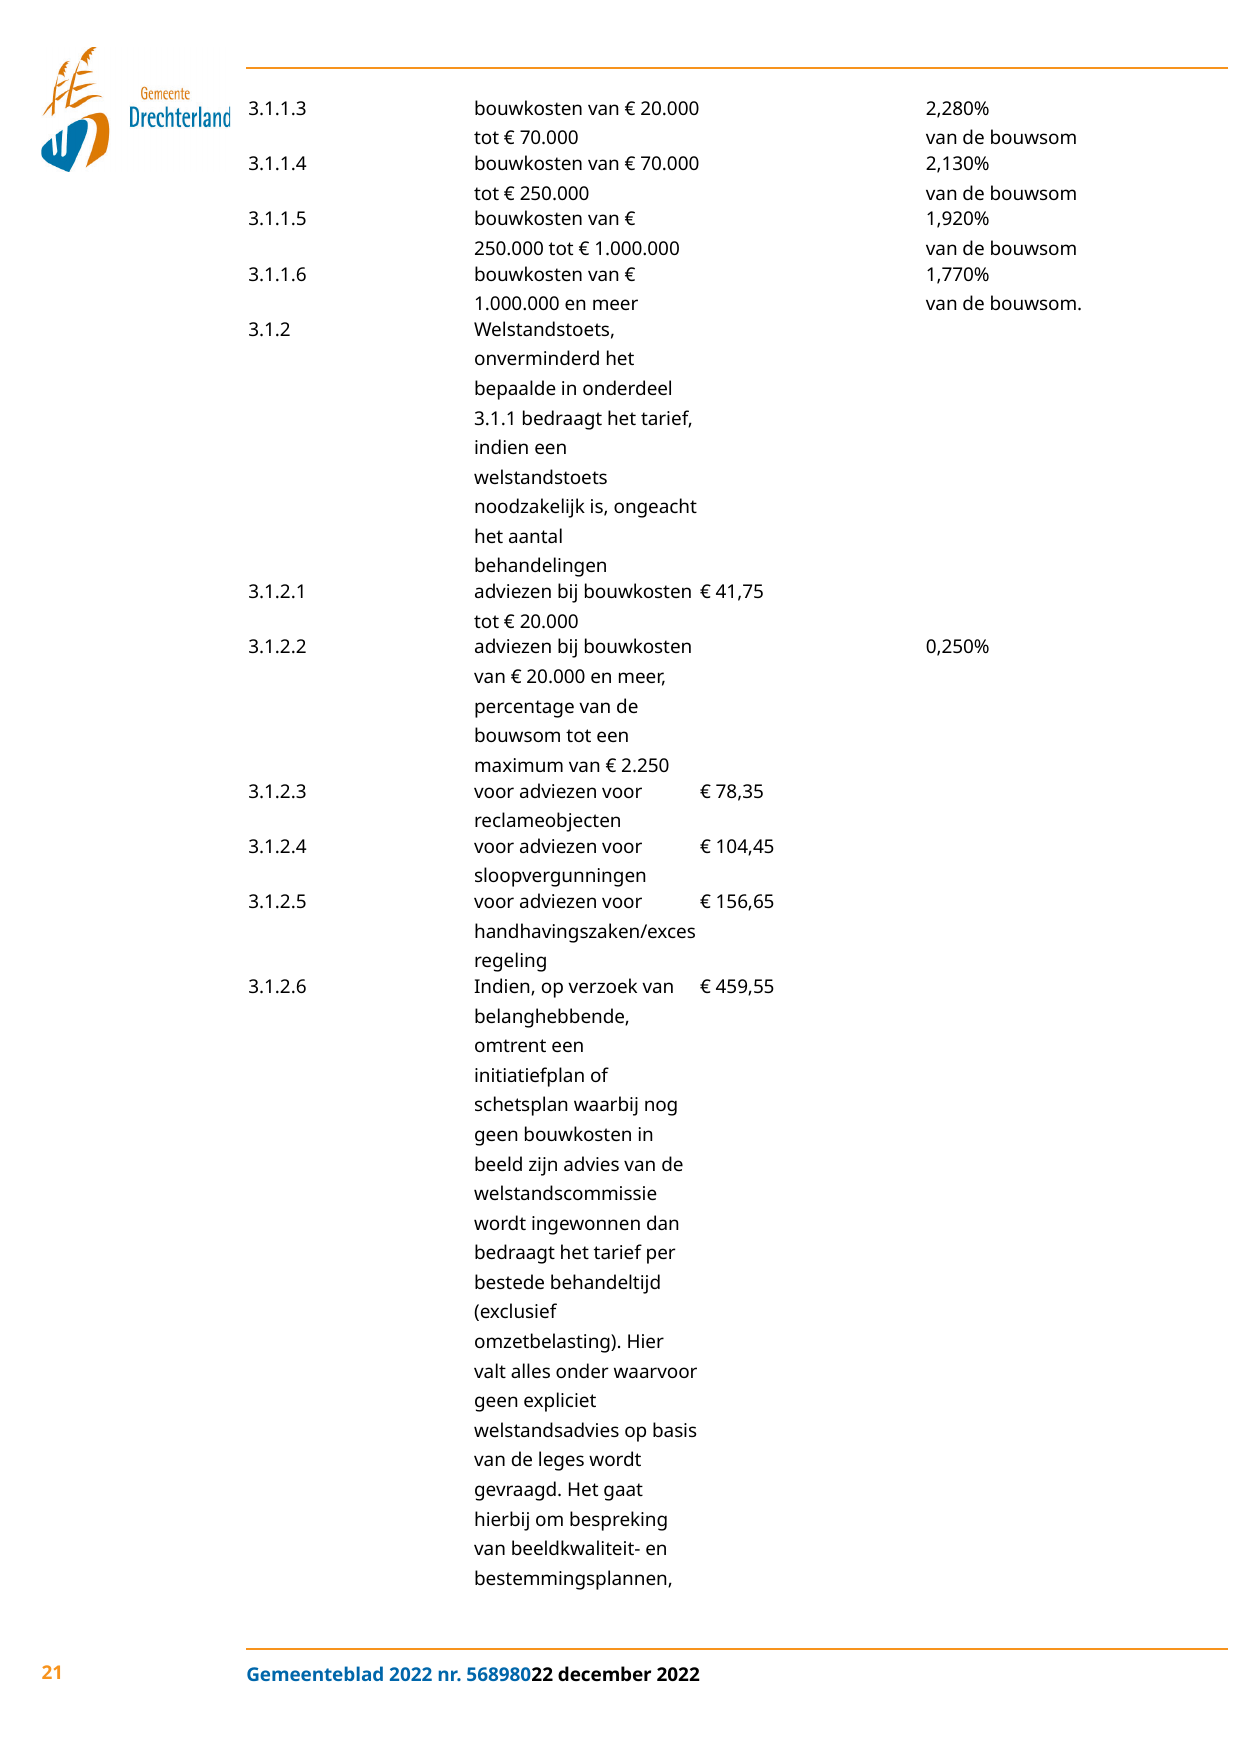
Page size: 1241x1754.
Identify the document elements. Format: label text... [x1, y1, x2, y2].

table_cell 3.1.1.6 [248, 261, 474, 316]
table_cell 3.1.1.5 [248, 205, 474, 261]
table_cell adviezen bij bouwkosten tot € 20.000 [474, 579, 700, 634]
table_cell bouwkosten van € 20.000 tot € 70.000 [474, 95, 700, 150]
table_cell Welstandstoets, onverminderd het bepaalde in onderdeel 3.1.1 bedraagt het tarief, indien een welstandstoets noodzakelijk is, ongeacht het aantal behandelingen [474, 316, 700, 578]
table_cell [926, 973, 1152, 1591]
table_cell € 156,65 [700, 889, 926, 973]
table_cell 1,770% van de bouwsom. [926, 261, 1152, 316]
table_cell [926, 889, 1152, 973]
table_cell € 78,35 [700, 778, 926, 833]
table_cell € 104,45 [700, 833, 926, 888]
table_cell [700, 316, 926, 578]
table_cell 0,250% [926, 634, 1152, 778]
table_cell 3.1.2.2 [248, 634, 474, 778]
table_cell 3.1.2 [248, 316, 474, 578]
table_cell bouwkosten van € 250.000 tot € 1.000.000 [474, 205, 700, 261]
table_cell 3.1.2.6 [248, 973, 474, 1591]
table_cell 3.1.1.3 [248, 95, 474, 150]
table_cell 3.1.2.5 [248, 889, 474, 973]
table_cell € 41,75 [700, 579, 926, 634]
table_cell [700, 95, 926, 150]
table_cell [700, 205, 926, 261]
table_cell [700, 261, 926, 316]
table_cell [926, 579, 1152, 634]
table_cell adviezen bij bouwkosten van € 20.000 en meer, percentage van de bouwsom tot een maximum van € 2.250 [474, 634, 700, 778]
table_cell [926, 833, 1152, 888]
table_cell [926, 316, 1152, 578]
table_cell [926, 778, 1152, 833]
table_cell 1,920% van de bouwsom [926, 205, 1152, 261]
table_cell 3.1.2.4 [248, 833, 474, 888]
table_cell [700, 150, 926, 205]
picture [226, 115, 231, 124]
table_cell bouwkosten van € 1.000.000 en meer [474, 261, 700, 316]
table_cell 2,130% van de bouwsom [926, 150, 1152, 205]
table_cell Indien, op verzoek van belanghebbende, omtrent een initiatiefplan of schetsplan waarbij nog geen bouwkosten in beeld zijn advies van de welstandscommissie wordt ingewonnen dan bedraagt het tarief per bestede behandeltijd (exclusief omzetbelasting). Hier valt alles onder waarvoor geen expliciet welstandsadvies op basis van de leges wordt gevraagd. Het gaat hierbij om bespreking van beeldkwaliteit- en bestemmingsplannen, [474, 973, 700, 1591]
table_cell bouwkosten van € 70.000 tot € 250.000 [474, 150, 700, 205]
table_cell voor adviezen voor reclameobjecten [474, 778, 700, 833]
table_cell 3.1.2.3 [248, 778, 474, 833]
table_cell voor adviezen voor sloopvergunningen [474, 833, 700, 888]
picture [41, 158, 64, 172]
table_cell 2,280% van de bouwsom [926, 95, 1152, 150]
table_cell € 459,55 [700, 973, 926, 1591]
picture [41, 47, 231, 172]
table_cell 3.1.1.4 [248, 150, 474, 205]
table_cell [700, 634, 926, 778]
table_cell voor adviezen voor handhavingszaken/excesregeling [474, 889, 700, 973]
table_cell 3.1.2.1 [248, 579, 474, 634]
